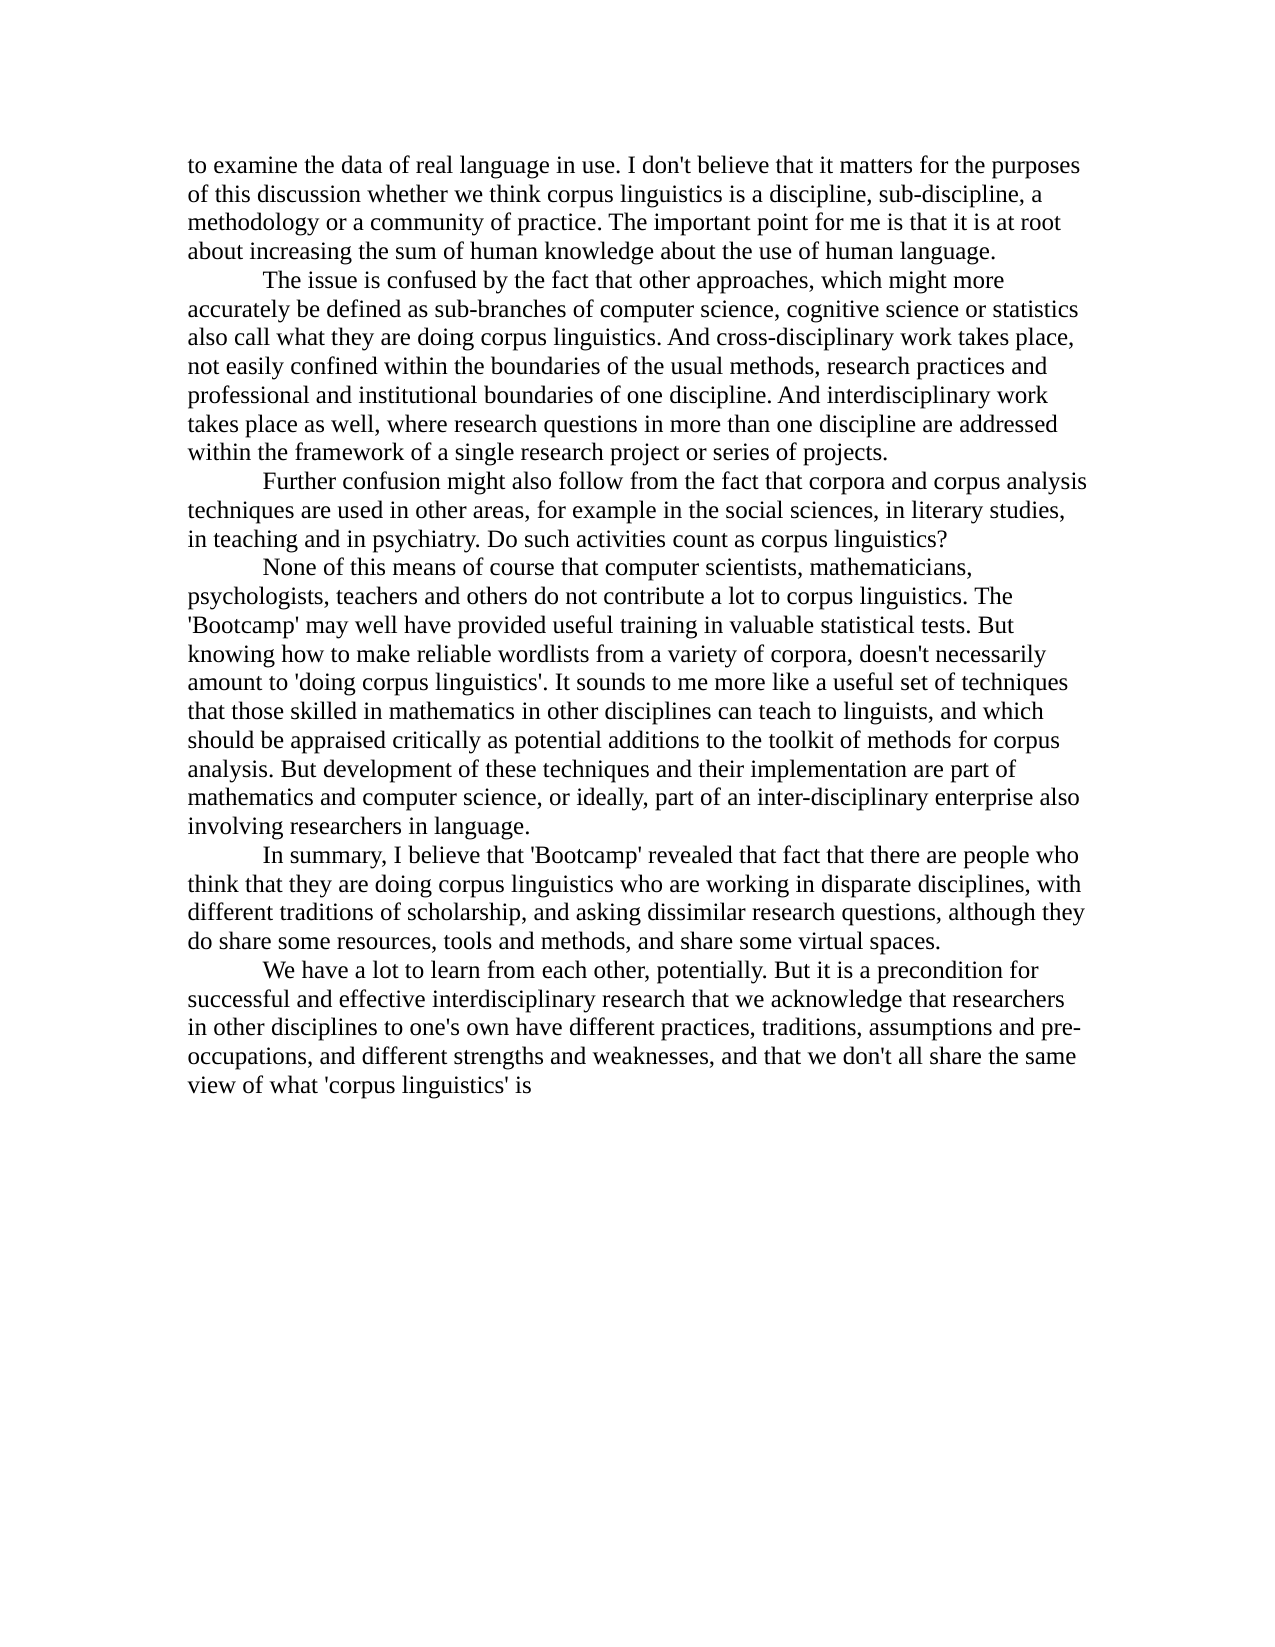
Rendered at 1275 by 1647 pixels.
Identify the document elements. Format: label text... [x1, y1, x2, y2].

text In summary, I believe that 'Bootcamp' revealed that fact that there are people who think that they are doing corpus linguistics who are working in disparate disciplines, with different traditions of scholarship, and asking dissimilar research questions, although they do share some resources, tools and methods, and share some virtual spaces. [187, 840, 1087, 955]
text None of this means of course that computer scientists, mathematicians, psychologists, teachers and others do not contribute a lot to corpus linguistics. The 'Bootcamp' may well have provided useful training in valuable statistical tests. But knowing how to make reliable wordlists from a variety of corpora, doesn't necessarily amount to 'doing corpus linguistics'. It sounds to me more like a useful set of techniques that those skilled in mathematics in other disciplines can teach to linguists, and which should be appraised critically as potential additions to the toolkit of methods for corpus analysis. But development of these techniques and their implementation are part of mathematics and computer science, or ideally, part of an inter-disciplinary enterprise also involving researchers in language. [187, 552, 1087, 840]
text Further confusion might also follow from the fact that corpora and corpus analysis techniques are used in other areas, for example in the social sciences, in literary studies, in teaching and in psychiatry. Do such activities count as corpus linguistics? [187, 466, 1087, 552]
text to examine the data of real language in use. I don't believe that it matters for the purposes of this discussion whether we think corpus linguistics is a discipline, sub-discipline, a methodology or a community of practice. The important point for me is that it is at root about increasing the sum of human knowledge about the use of human language. [187, 150, 1087, 265]
text We have a lot to learn from each other, potentially. But it is a precondition for successful and effective interdisciplinary research that we acknowledge that researchers in other disciplines to one's own have different practices, traditions, assumptions and pre-occupations, and different strengths and weaknesses, and that we don't all share the same view of what 'corpus linguistics' is [187, 955, 1087, 1099]
text The issue is confused by the fact that other approaches, which might more accurately be defined as sub-branches of computer science, cognitive science or statistics also call what they are doing corpus linguistics. And cross-disciplinary work takes place, not easily confined within the boundaries of the usual methods, research practices and professional and institutional boundaries of one discipline. And interdisciplinary work takes place as well, where research questions in more than one discipline are addressed within the framework of a single research project or series of projects. [187, 265, 1087, 466]
